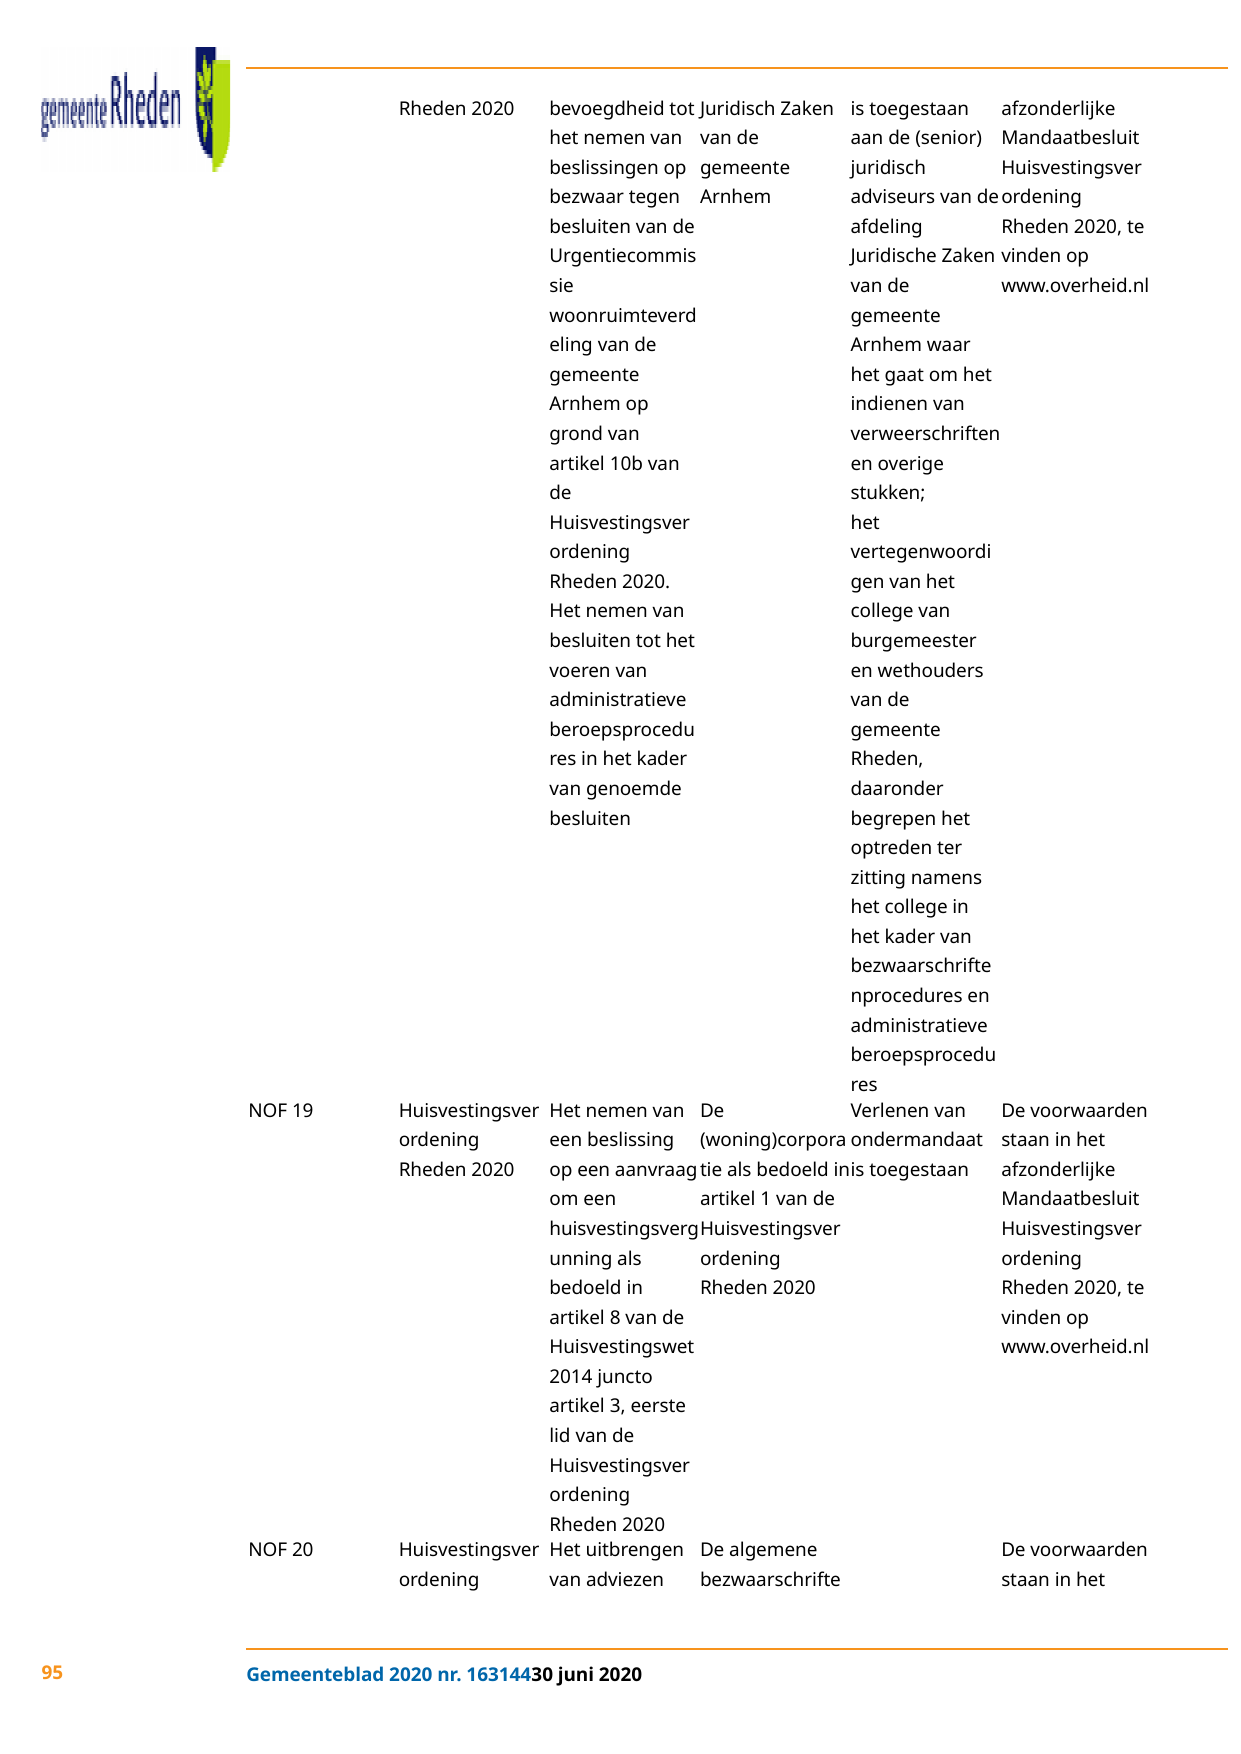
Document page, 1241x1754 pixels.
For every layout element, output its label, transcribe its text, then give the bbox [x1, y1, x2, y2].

table_cell [850, 1537, 1001, 1592]
table_cell De voorwaarden staan in het afzonderlijke Mandaatbesluit Huisvestingsverordening Rheden 2020, te vinden op www.overheid.nl [1001, 1097, 1152, 1537]
table_cell De voorwaarden staan in het [1001, 1537, 1152, 1592]
table_cell bevoegdheid tot het nemen van beslissingen op bezwaar tegen besluiten van de Urgentiecommissie woonruimteverdeling van de gemeente Arnhem op grond van artikel 10b van de Huisvestingsverordening Rheden 2020. Het nemen van besluiten tot het voeren van administratieve beroepsprocedures in het kader van genoemde besluiten [549, 95, 700, 1097]
picture [41, 47, 231, 172]
table_cell NOF 19 [248, 1097, 398, 1537]
table_cell De algemene bezwaarschrifte [700, 1537, 850, 1592]
table_cell afzonderlijke Mandaatbesluit Huisvestingsverordening Rheden 2020, te vinden op www.overheid.nl [1001, 95, 1152, 1097]
table_cell Het nemen van een beslissing op een aanvraag om een huisvestingsvergunning als bedoeld in artikel 8 van de Huisvestingswet 2014 juncto artikel 3, eerste lid van de Huisvestingsverordening Rheden 2020 [549, 1097, 700, 1537]
table_cell Juridisch Zaken van de gemeente Arnhem [700, 95, 850, 1097]
table_cell Huisvestingsverordening Rheden 2020 [399, 1097, 549, 1537]
table_cell Het uitbrengen van adviezen [549, 1537, 700, 1592]
table_cell Huisvestingsverordening [399, 1537, 549, 1592]
table_cell NOF 20 [248, 1537, 398, 1592]
table_cell is toegestaan aan de (senior) juridisch adviseurs van de afdeling Juridische Zaken van de gemeente Arnhem waar het gaat om het indienen van verweerschriften en overige stukken; het vertegenwoordigen van het college van burgemeester en wethouders van de gemeente Rheden, daaronder begrepen het optreden ter zitting namens het college in het kader van bezwaarschriftenprocedures en administratieve beroepsprocedures [850, 95, 1001, 1097]
table_cell De (woning)corporatie als bedoeld in artikel 1 van de Huisvestingsverordening Rheden 2020 [700, 1097, 850, 1537]
table_cell Verlenen van ondermandaat is toegestaan [850, 1097, 1001, 1537]
table_cell [248, 95, 398, 1097]
table_cell Rheden 2020 [399, 95, 549, 1097]
